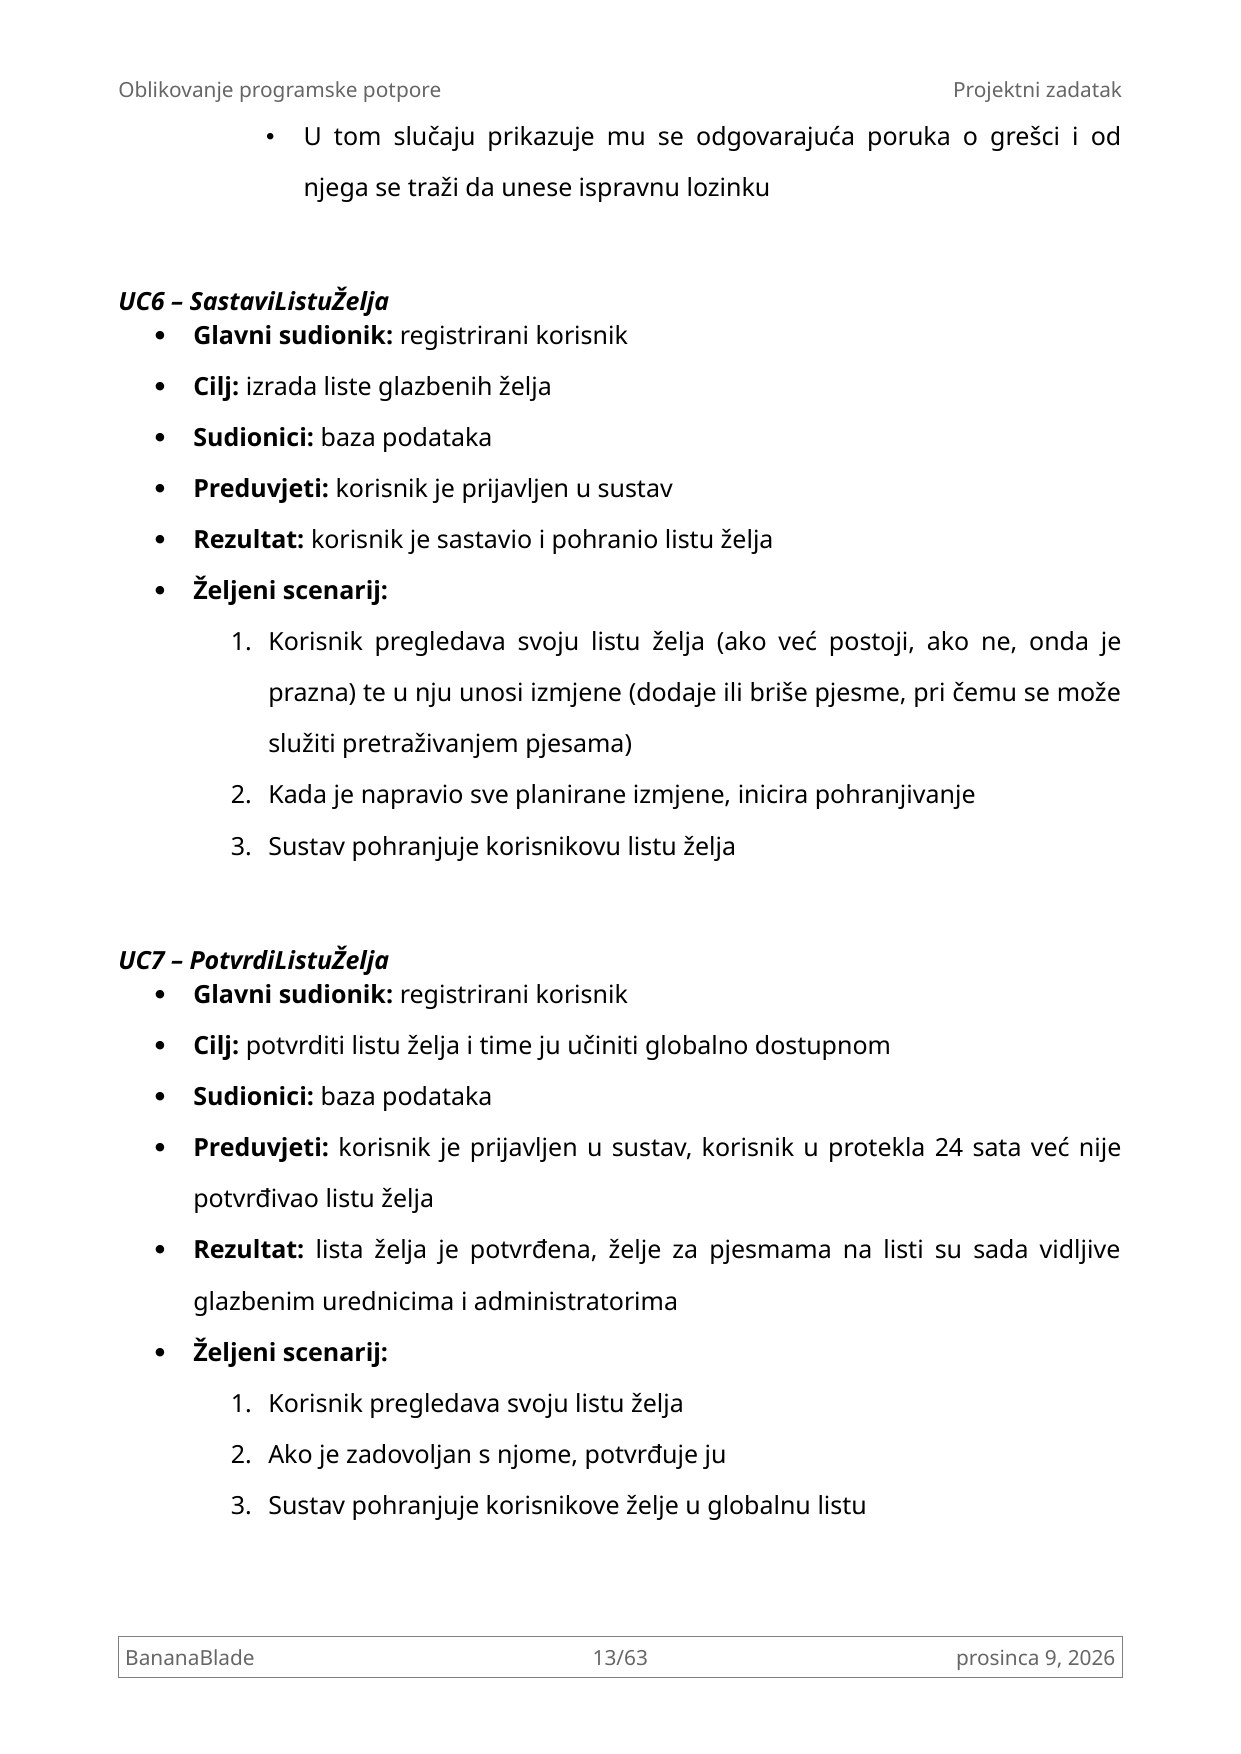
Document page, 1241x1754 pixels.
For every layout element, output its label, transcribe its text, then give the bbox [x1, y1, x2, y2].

list Glavni sudionik: registrirani korisnik [156, 977, 1122, 1011]
list Preduvjeti: korisnik je prijavljen u sustav [156, 471, 1122, 505]
list Glavni sudionik: registrirani korisnik [156, 318, 1122, 352]
list Sudionici: baza podataka [156, 420, 1122, 454]
list Korisnik pregledava svoju listu želja [231, 1385, 1122, 1419]
list Ako je zadovoljan s njome, potvrđuje ju [231, 1436, 1122, 1470]
subtitle UC6 – SastaviListuŽelja [118, 284, 1122, 318]
list Cilj: potvrditi listu želja i time ju učiniti globalno dostupnom [156, 1028, 1122, 1062]
list Cilj: izrada liste glazbenih želja [156, 369, 1122, 403]
list Sudionici: baza podataka [156, 1079, 1122, 1113]
list Preduvjeti: korisnik je prijavljen u sustav, korisnik u protekla 24 sata već nije potvrđivao listu želja [156, 1130, 1122, 1215]
subtitle UC7 – PotvrdiListuŽelja [118, 943, 1122, 977]
list Korisnik pregledava svoju listu želja (ako već postoji, ako ne, onda je prazna) te u nju unosi izmjene (dodaje ili briše pjesme, pri čemu se može služiti pretraživanjem pjesama) [231, 624, 1122, 760]
list U tom slučaju prikazuje mu se odgovarajuća poruka o grešci i od njega se traži da unese ispravnu lozinku [266, 118, 1122, 203]
list Rezultat: korisnik je sastavio i pohranio listu želja [156, 522, 1122, 556]
list Željeni scenarij: [156, 1334, 1122, 1368]
list Sustav pohranjuje korisnikove želje u globalnu listu [231, 1487, 1122, 1521]
list Kada je napravio sve planirane izmjene, inicira pohranjivanje [231, 777, 1122, 811]
list Sustav pohranjuje korisnikovu listu želja [231, 828, 1122, 862]
list Željeni scenarij: [156, 573, 1122, 607]
list Rezultat: lista želja je potvrđena, želje za pjesmama na listi su sada vidljive glazbenim urednicima i administratorima [156, 1232, 1122, 1317]
